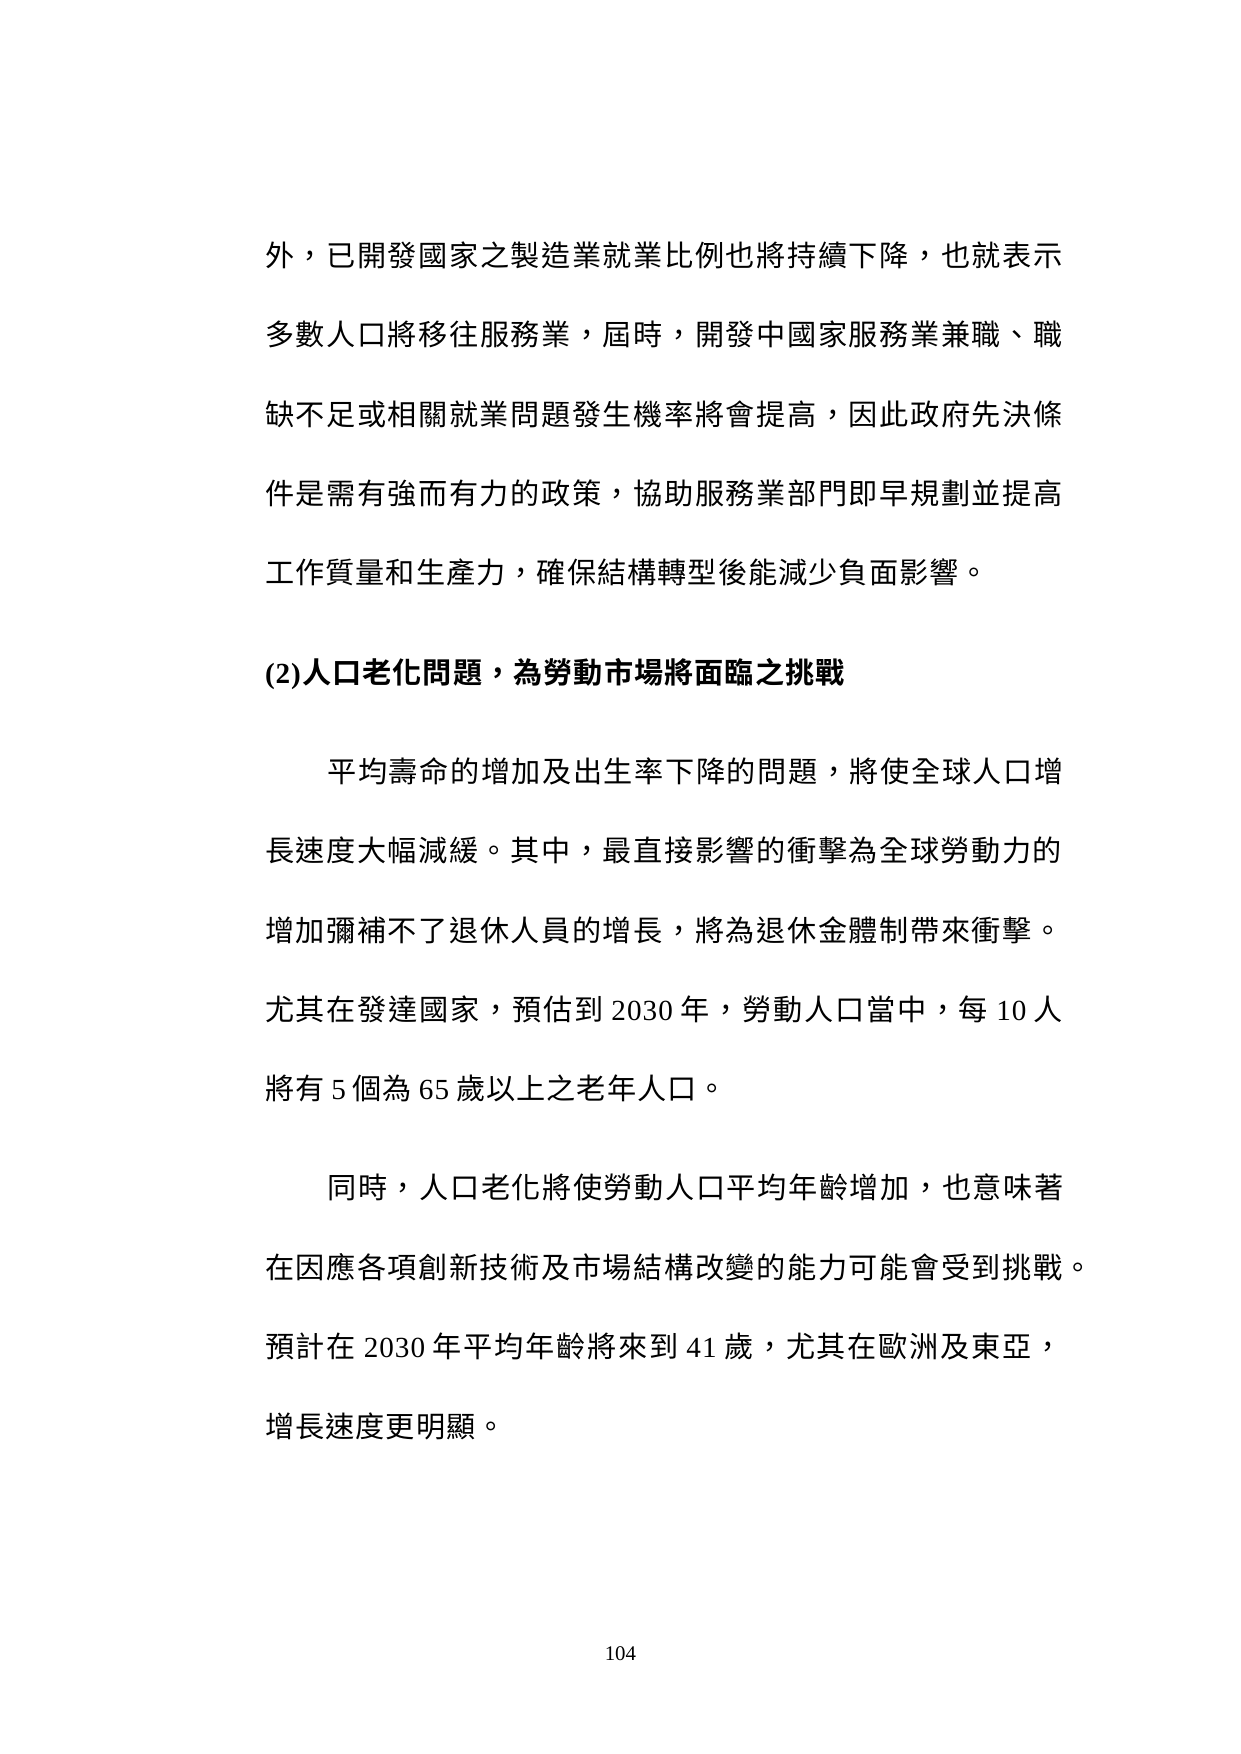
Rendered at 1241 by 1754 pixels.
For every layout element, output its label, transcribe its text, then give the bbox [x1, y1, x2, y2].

text 外，已開發國家之製造業就業比例也將持續下降，也就表示多數人口將移往服務業，屆時，開發中國家服務業兼職、職缺不足或相關就業問題發生機率將會提高，因此政府先決條件是需有強而有力的政策，協助服務業部門即早規劃並提高工作質量和生產力，確保結構轉型後能減少負面影響。 [265, 207, 1063, 604]
text 同時，人口老化將使勞動人口平均年齡增加，也意味著在因應各項創新技術及市場結構改變的能力可能會受到挑戰。預計在2030年平均年齡將來到41歲，尤其在歐洲及東亞，增長速度更明顯。 [265, 1139, 1063, 1457]
text (2)人口老化問題，為勞動市場將面臨之挑戰 [265, 623, 1063, 703]
text 平均壽命的增加及出生率下降的問題，將使全球人口增長速度大幅減緩。其中，最直接影響的衝擊為全球勞動力的增加彌補不了退休人員的增長，將為退休金體制帶來衝擊。尤其在發達國家，預估到2030年，勞動人口當中，每10人將有5個為65歲以上之老年人口。 [265, 723, 1063, 1119]
